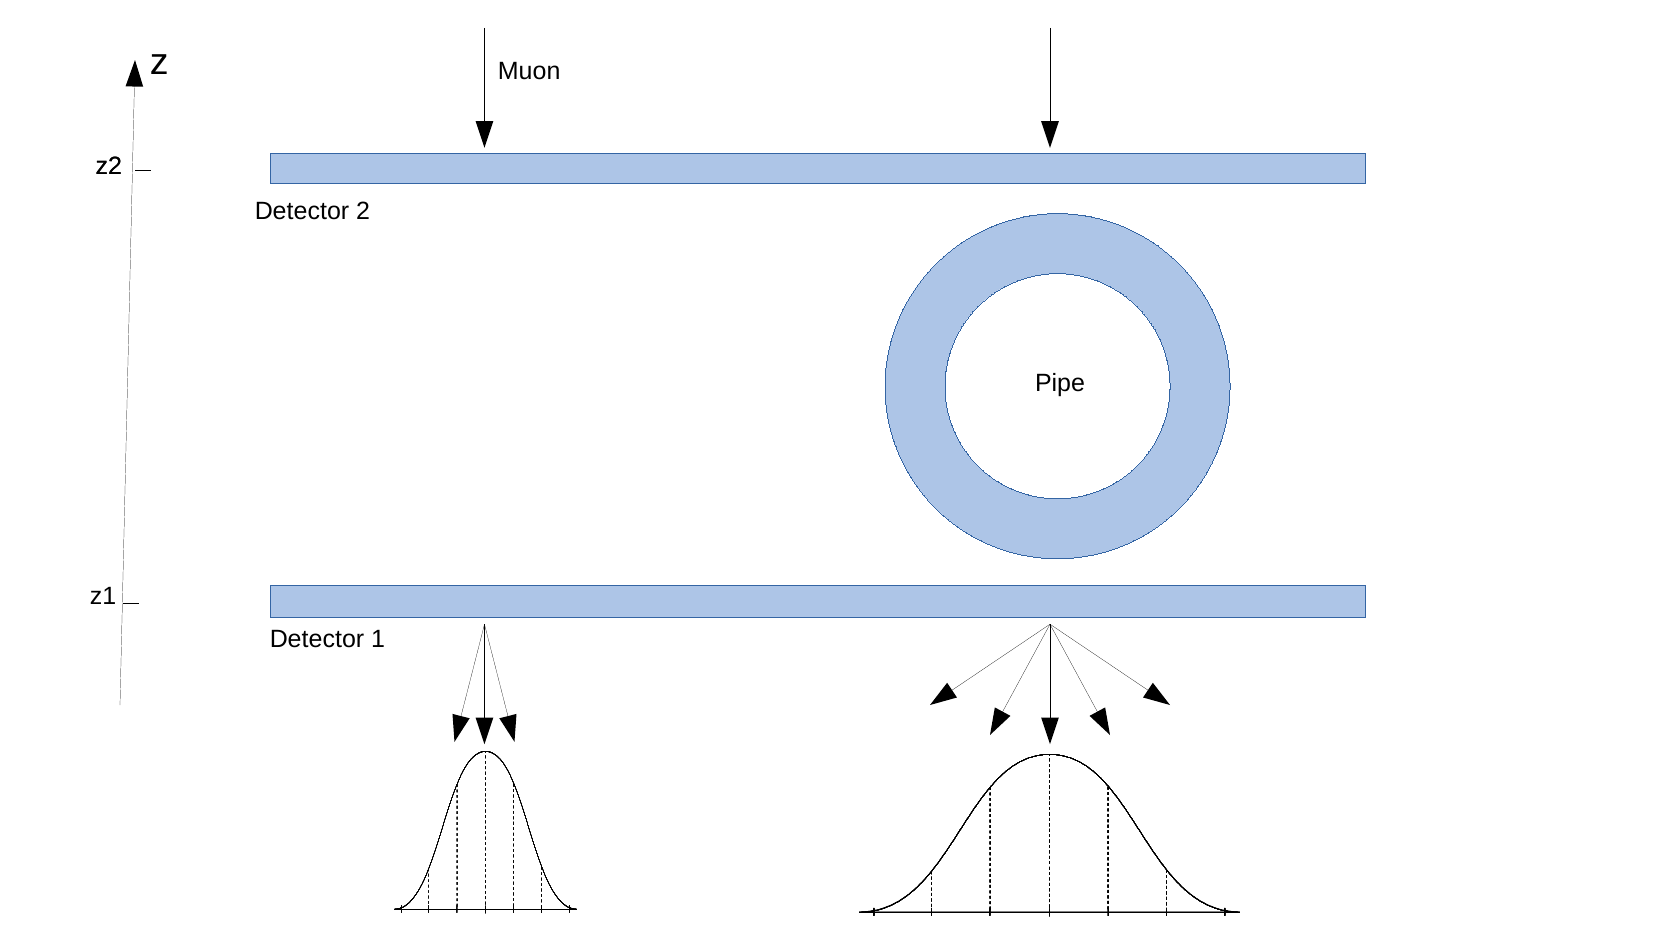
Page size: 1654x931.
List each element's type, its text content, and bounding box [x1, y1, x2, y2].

text_box [885, 213, 1231, 559]
text_box [270, 153, 1366, 184]
text_box Muon [483, 48, 634, 148]
picture [394, 751, 577, 931]
text_box z1 [75, 573, 151, 673]
text_box Pipe [1020, 361, 1171, 461]
text_box z [135, 33, 166, 91]
text_box Detector 1 [255, 617, 406, 717]
text_box [270, 585, 1366, 618]
text_box Detector 2 [240, 189, 391, 288]
picture [859, 754, 1240, 931]
text_box z2 [80, 144, 156, 244]
